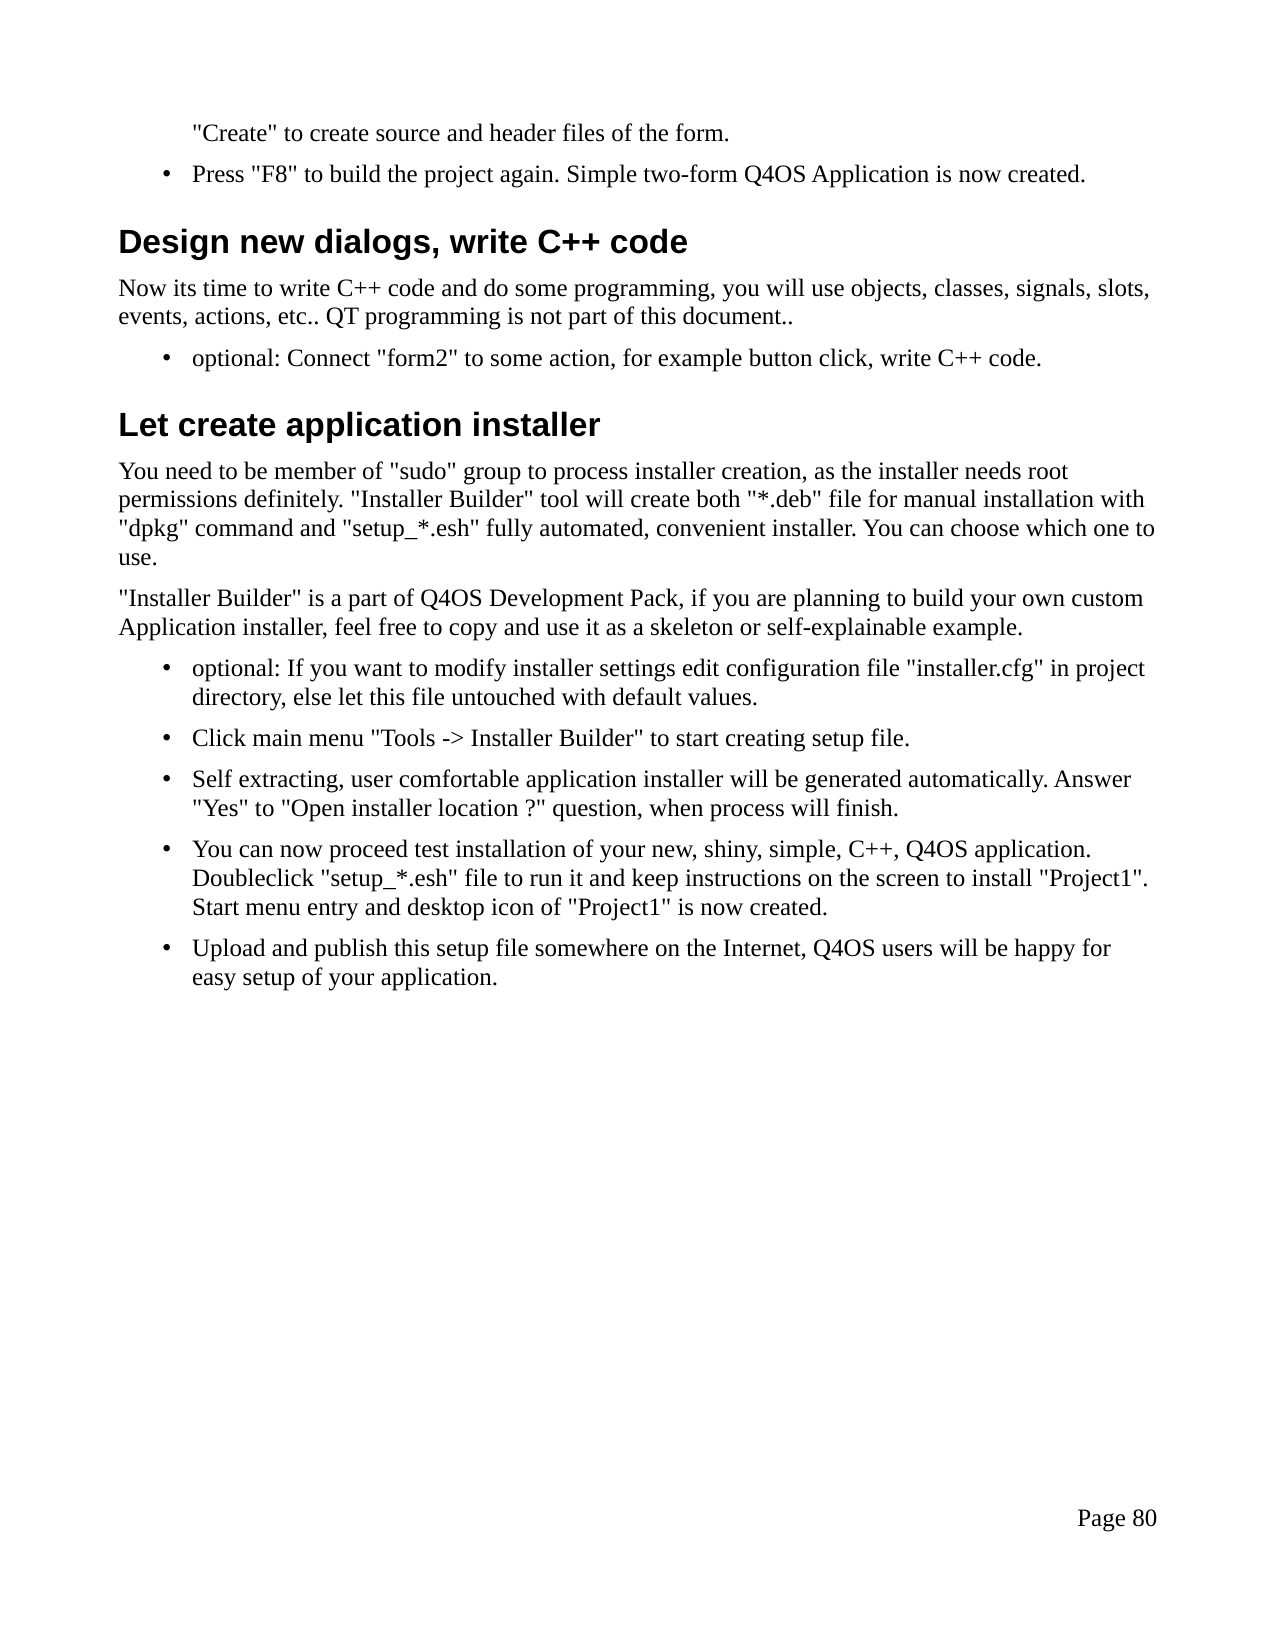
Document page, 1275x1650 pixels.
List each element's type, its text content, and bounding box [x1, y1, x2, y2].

list optional: Connect "form2" to some action, for example button click, write C++ code. [162, 343, 1157, 371]
list You can now proceed test installation of your new, shiny, simple, C++, Q4OS application. Doubleclick "setup_*.esh" file to run it and keep instructions on the screen to install "Project1". Start menu entry and desktop icon of "Project1" is now created. [162, 834, 1157, 921]
text "Installer Builder" is a part of Q4OS Development Pack, if you are planning to build your own custom Application installer, feel free to copy and use it as a skeleton or self-explainable example. [118, 583, 1157, 641]
list Upload and publish this setup file somewhere on the Internet, Q4OS users will be happy for easy setup of your application. [162, 933, 1157, 991]
list optional: If you want to modify installer settings edit configuration file "installer.cfg" in project directory, else let this file untouched with default values. [162, 653, 1157, 711]
list Click main menu "Tools -> Installer Builder" to start creating setup file. [162, 723, 1157, 752]
text Now its time to write C++ code and do some programming, you will use objects, classes, signals, slots, events, actions, etc.. QT programming is not part of this document.. [118, 273, 1157, 330]
list Self extracting, user comfortable application installer will be generated automatically. Answer "Yes" to "Open installer location ?" question, when process will finish. [162, 764, 1157, 822]
text You need to be member of "sudo" group to process installer creation, as the installer needs root permissions definitely. "Installer Builder" tool will create both "*.deb" file for manual installation with "dpkg" command and "setup_*.esh" fully automated, convenient installer. You can choose which one to use. [118, 456, 1157, 571]
list Press "F8" to build the project again. Simple two-form Q4OS Application is now created. [162, 159, 1157, 188]
list "Create" to create source and header files of the form. [162, 118, 1157, 147]
subtitle Design new dialogs, write C++ code [118, 221, 1157, 260]
subtitle Let create application installer [118, 405, 1157, 443]
